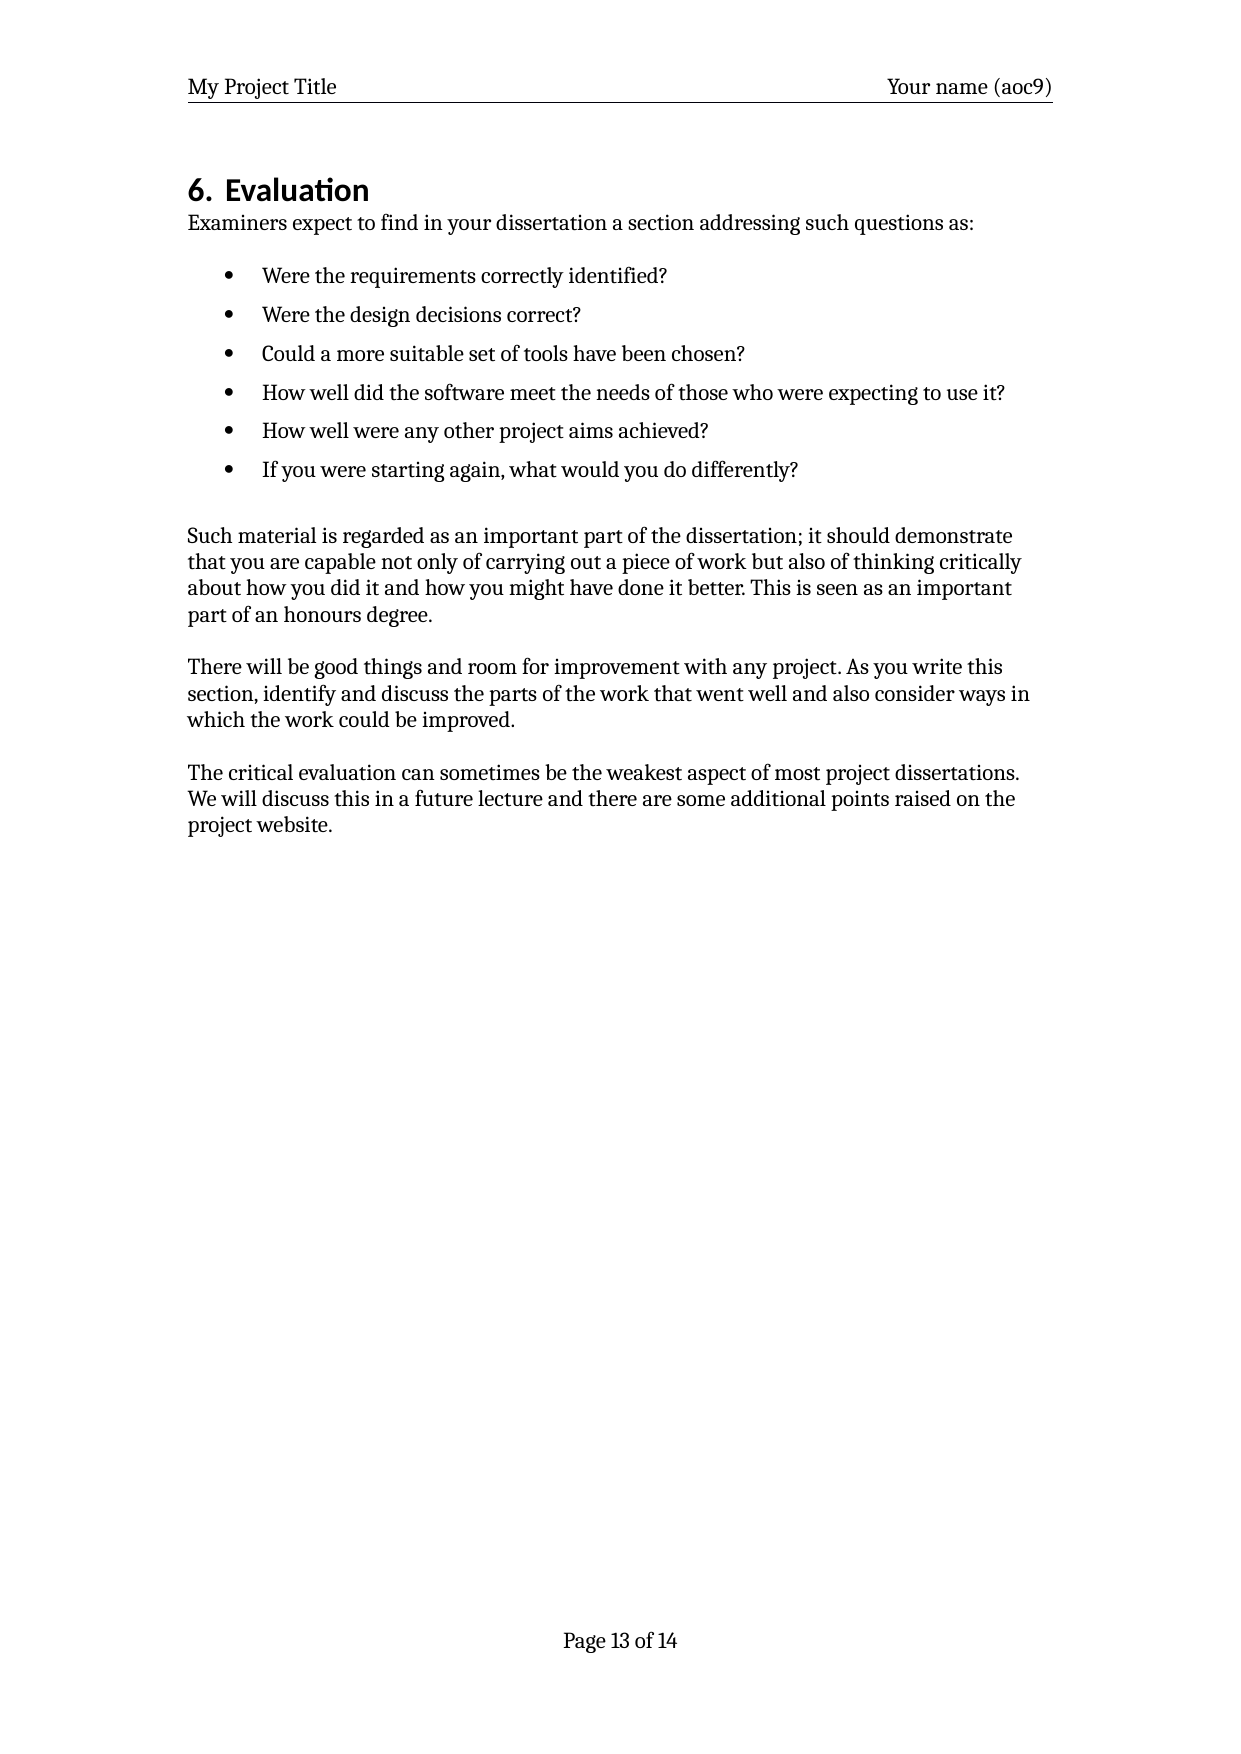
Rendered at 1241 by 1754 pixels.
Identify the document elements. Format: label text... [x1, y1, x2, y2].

list If you were starting again, what would you do differently? [225, 457, 1053, 483]
list How well did the software meet the needs of those who were expecting to use it? [225, 379, 1053, 406]
text Examiners expect to find in your dissertation a section addressing such questions as: [187, 210, 1053, 237]
text Such material is regarded as an important part of the dissertation; it should demonstrate that you are capable not only of carrying out a piece of work but also of thinking critically about how you did it and how you might have done it better. This is seen as an important part of an honours degree. [187, 522, 1053, 628]
list How well were any other project aims achieved? [225, 418, 1053, 445]
text The critical evaluation can sometimes be the weakest aspect of most project dissertations. We will discuss this in a future lecture and there are some additional points raised on the project website. [187, 759, 1053, 839]
list Were the requirements correctly identified? [225, 263, 1053, 289]
list Could a more suitable set of tools have been chosen? [225, 341, 1053, 367]
text There will be good things and room for improvement with any project. As you write this section, identify and discuss the parts of the work that went well and also consider ways in which the work could be improved. [187, 654, 1053, 733]
subtitle Evaluation [187, 169, 1053, 210]
list Were the design decisions correct? [225, 302, 1053, 328]
